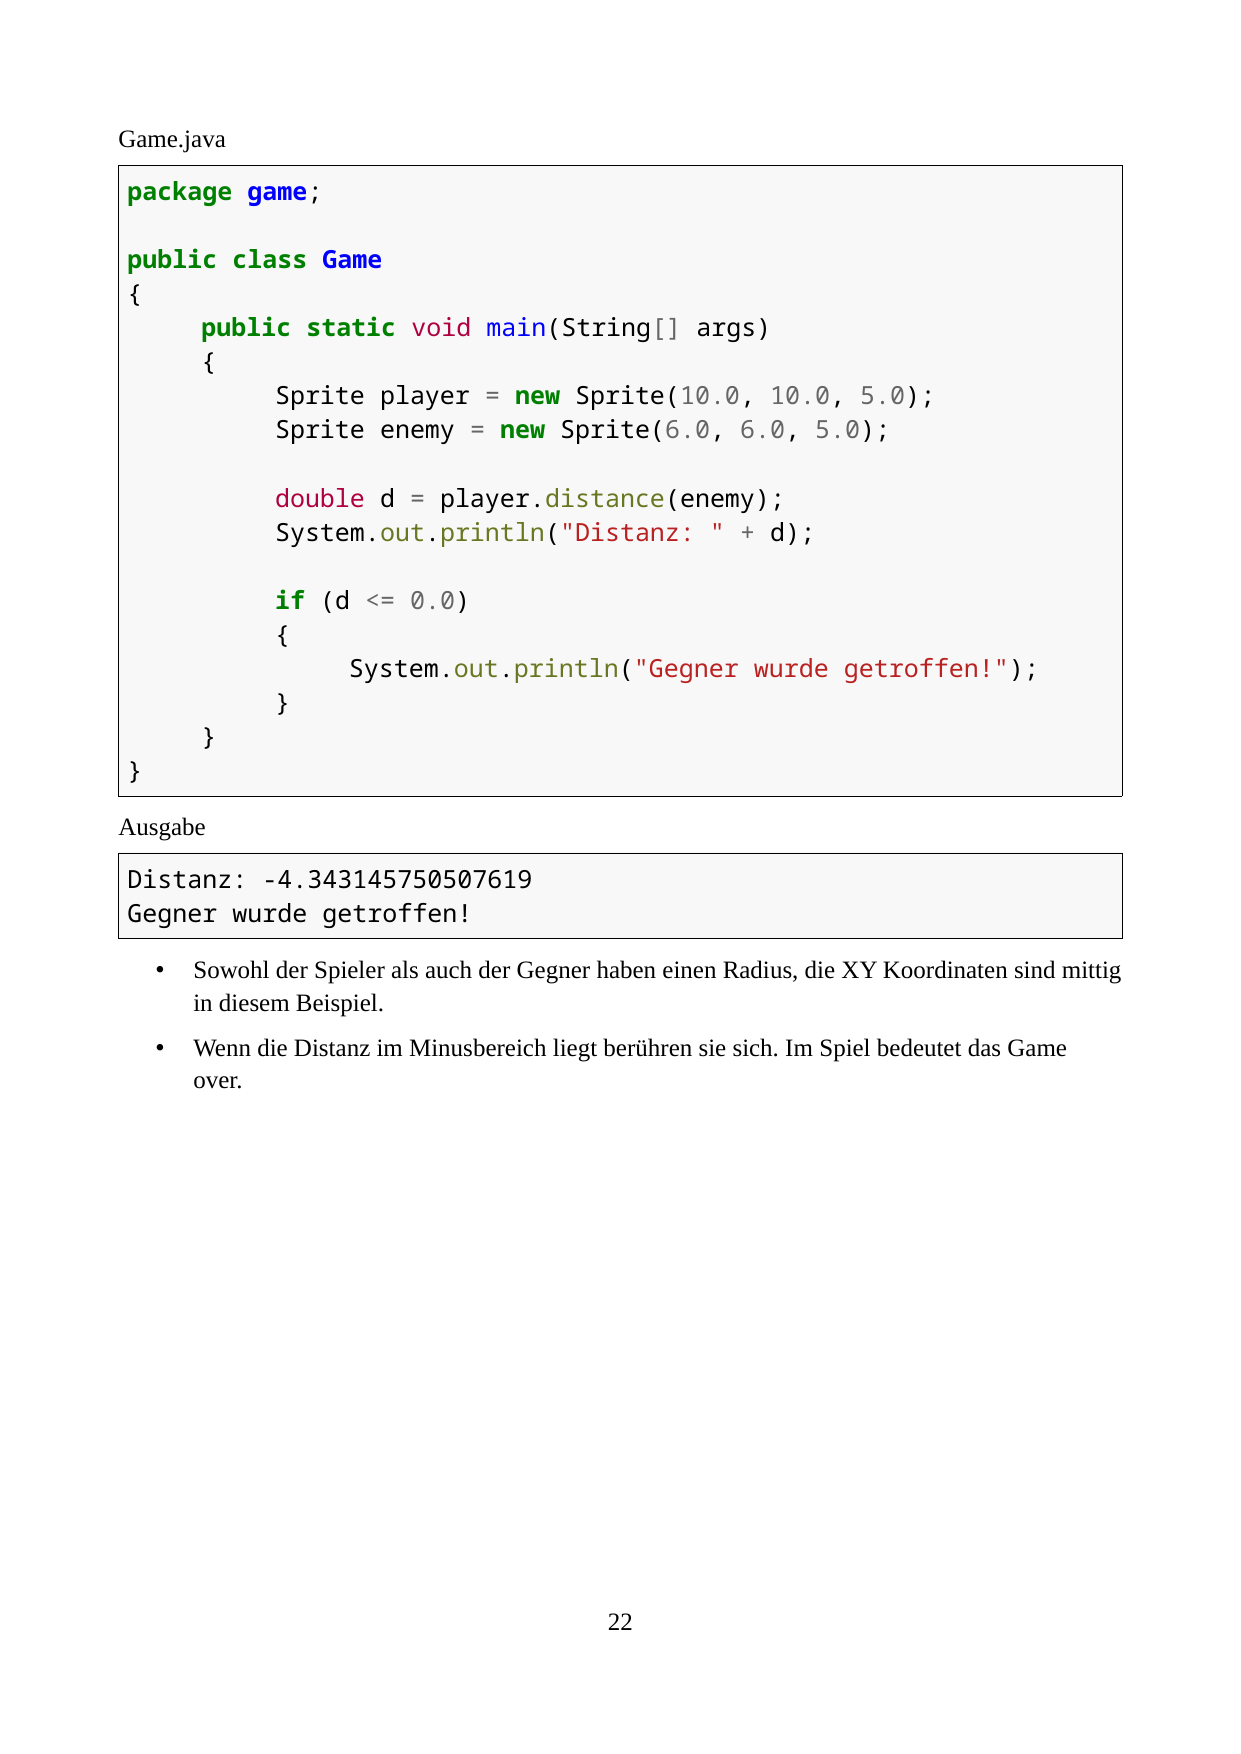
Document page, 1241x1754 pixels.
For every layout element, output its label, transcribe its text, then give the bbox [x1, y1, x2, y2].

text } [127, 753, 1113, 787]
text Gegner wurde getroffen! [127, 896, 1113, 929]
text System.out.println("Distanz: " + d); [127, 514, 1113, 548]
text Game.java [118, 124, 1122, 153]
text package game; [127, 174, 1113, 208]
list Wenn die Distanz im Minusbereich liegt berühren sie sich. Im Spiel bedeutet das Game over. [156, 1033, 1122, 1094]
text System.out.println("Gegner wurde getroffen!"); [127, 651, 1113, 684]
text { [127, 616, 1113, 651]
text { [127, 344, 1113, 378]
text } [127, 684, 1113, 719]
text Sprite enemy = new Sprite(6.0, 6.0, 5.0); [127, 412, 1113, 446]
text Ausgabe [118, 797, 1122, 841]
text double d = player.distance(enemy); [127, 480, 1113, 514]
text public static void main(String[] args) [127, 310, 1113, 344]
text public class Game [127, 242, 1113, 276]
text } [127, 719, 1113, 753]
list Sowohl der Spieler als auch der Gegner haben einen Radius, die XY Koordinaten sind mittig in diesem Beispiel. [156, 939, 1122, 1016]
text { [127, 276, 1113, 310]
text Sprite player = new Sprite(10.0, 10.0, 5.0); [127, 378, 1113, 412]
text if (d <= 0.0) [127, 582, 1113, 616]
text Distanz: -4.343145750507619 [127, 861, 1113, 896]
